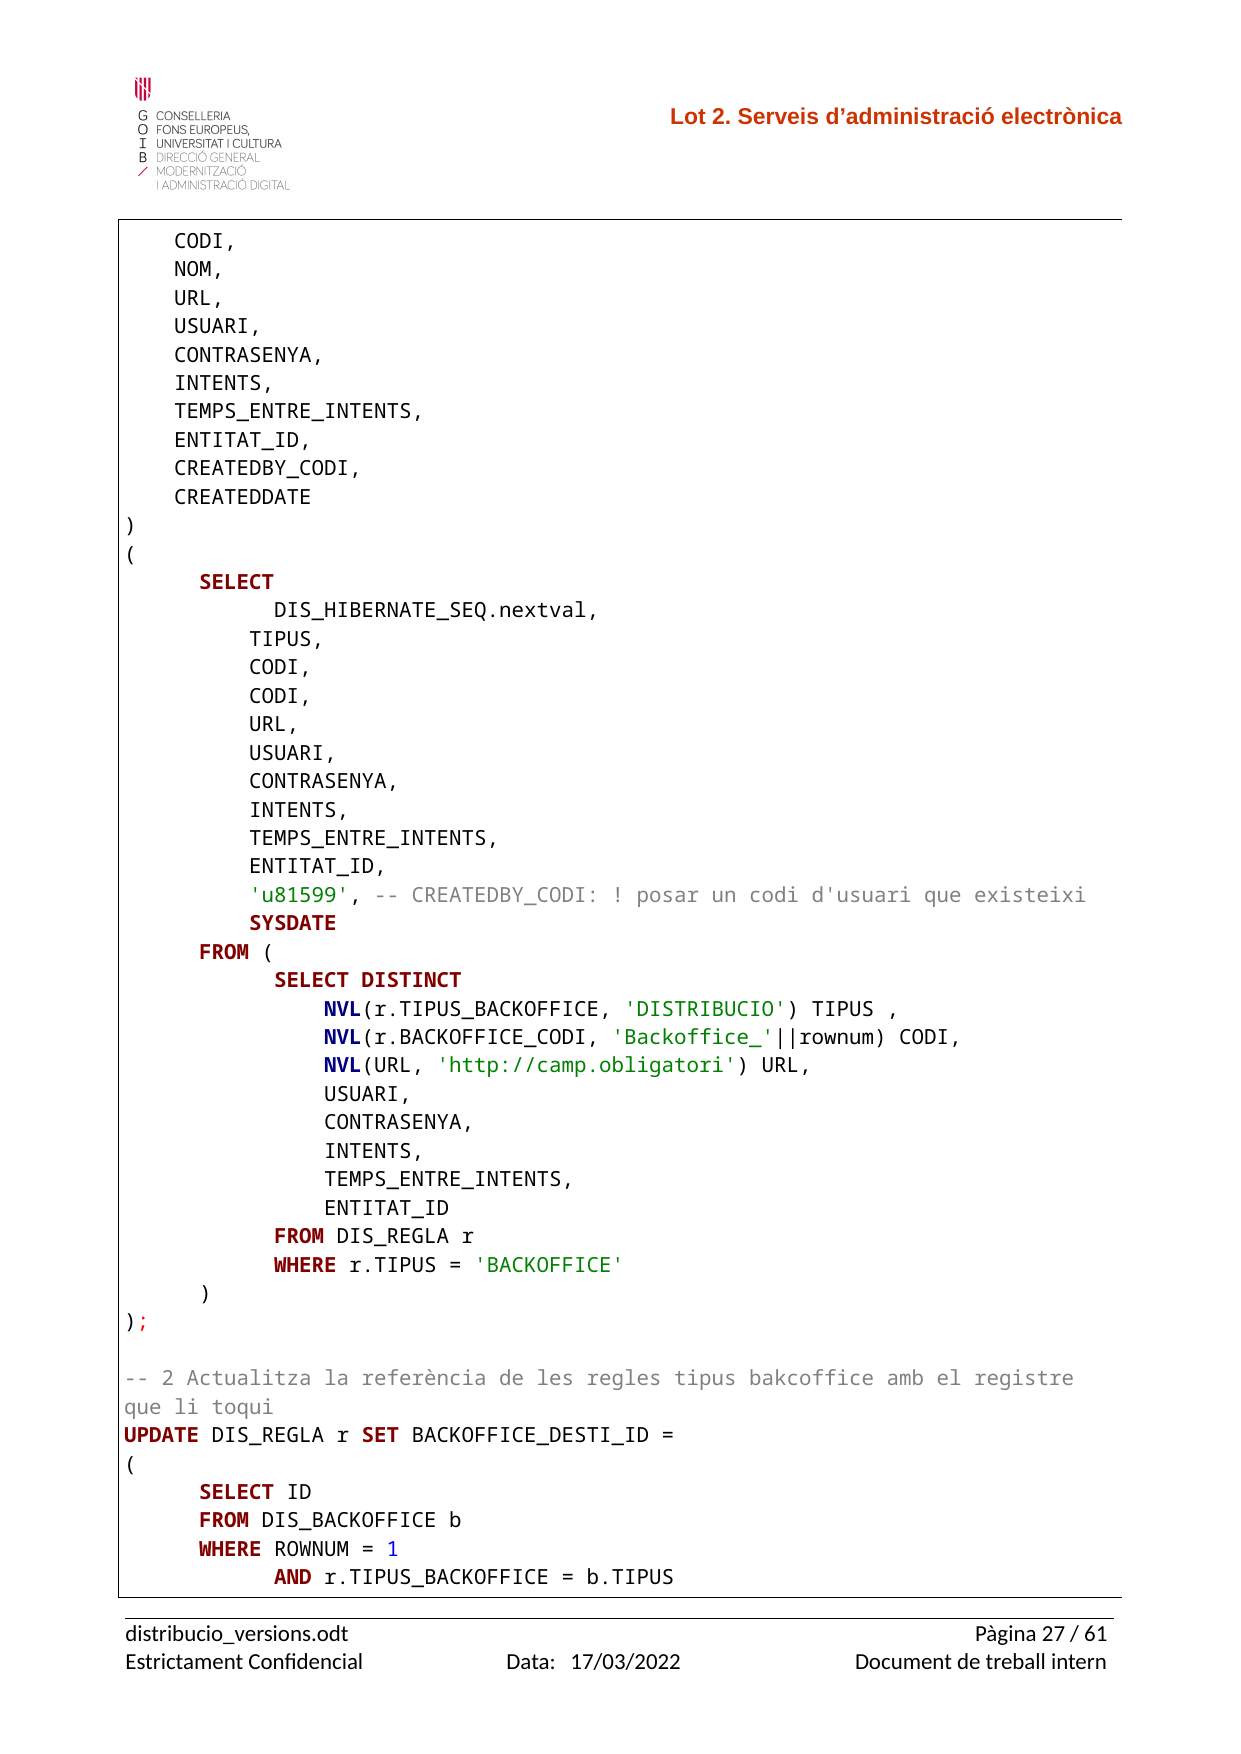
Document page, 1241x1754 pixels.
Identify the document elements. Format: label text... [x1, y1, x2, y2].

table_header CODI, NOM, URL, USUARI, CONTRASENYA, INTENTS, TEMPS_ENTRE_INTENTS, ENTITAT_ID, CREATEDBY_CODI, CREATEDDATE ) ( SELECT DIS_HIBERNATE_SEQ.nextval, TIPUS, CODI, CODI, URL, USUARI, CONTRASENYA, INTENTS, TEMPS_ENTRE_INTENTS, ENTITAT_ID, 'u81599', -- CREATEDBY_CODI: ! posar un codi d'usuari que existeixi SYSDATE FROM ( SELECT DISTINCT NVL(r.TIPUS_BACKOFFICE, 'DISTRIBUCIO') TIPUS , NVL(r.BACKOFFICE_CODI, 'Backoffice_'||rownum) CODI, NVL(URL, 'http://camp.obligatori') URL, USUARI, CONTRASENYA, INTENTS, TEMPS_ENTRE_INTENTS, ENTITAT_ID FROM DIS_REGLA r WHERE r.TIPUS = 'BACKOFFICE' ) ); -- 2 Actualitza la referència de les regles tipus bakcoffice amb el registre que li toqui UPDATE DIS_REGLA r SET BACKOFFICE_DESTI_ID = ( SELECT ID FROM DIS_BACKOFFICE b WHERE ROWNUM = 1 AND r.TIPUS_BACKOFFICE = b.TIPUS [119, 220, 1122, 1597]
picture [126, 70, 299, 197]
